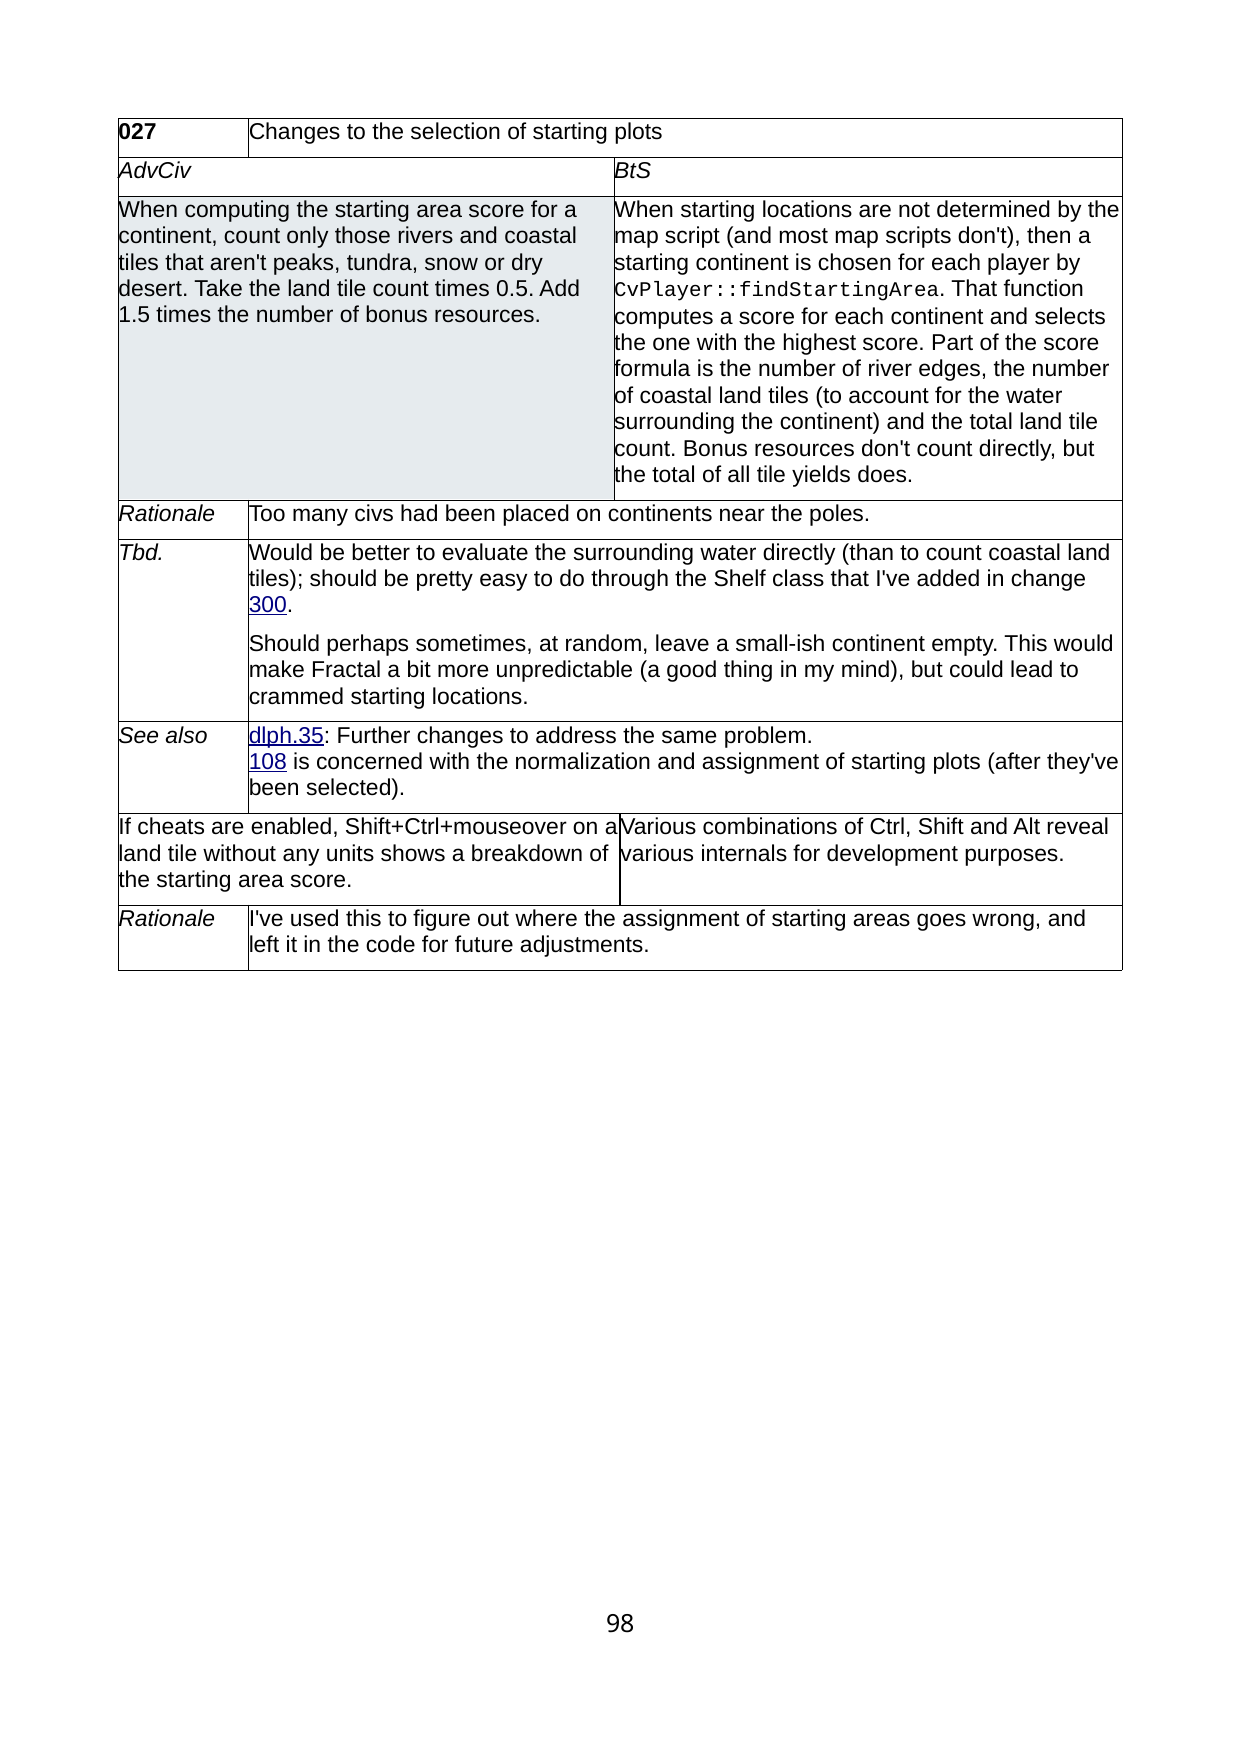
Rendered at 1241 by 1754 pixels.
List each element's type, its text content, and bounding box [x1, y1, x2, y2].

table_cell When computing the starting area score for a continent, count only those rivers and coastal tiles that aren't peaks, tundra, snow or dry desert. Take the land tile count times 0.5. Add 1.5 times the number of bonus resources. [119, 197, 614, 499]
table_cell Would be better to evaluate the surrounding water directly (than to count coastal land tiles); should be pretty easy to do through the Shelf class that I've added in change 300. Should perhaps sometimes, at random, leave a small-ish continent empty. This would make Fractal a bit more unpredictable (a good thing in my mind), but could lead to crammed starting locations. [249, 540, 1122, 721]
table_cell I've used this to figure out where the assignment of starting areas goes wrong, and left it in the code for future adjustments. [249, 906, 1122, 970]
table_header Changes to the selection of starting plots [249, 119, 1122, 157]
table_cell Rationale [119, 906, 248, 970]
table_cell See also [119, 722, 248, 813]
table_cell Tbd. [119, 540, 248, 721]
table_cell BtS [615, 158, 1122, 196]
table_cell Various combinations of Ctrl, Shift and Alt reveal various internals for development purposes. [621, 814, 1122, 904]
table_cell AdvCiv [119, 158, 614, 196]
table_cell dlph.35: Further changes to address the same problem. 108 is concerned with the normalization and assignment of starting plots (after they've been selected). [249, 722, 1122, 813]
table_cell If cheats are enabled, Shift+Ctrl+mouseover on a land tile without any units shows a breakdown of the starting area score. [119, 814, 619, 904]
table_cell Rationale [119, 501, 248, 538]
table_cell When starting locations are not determined by the map script (and most map scripts don't), then a starting continent is chosen for each player by CvPlayer::findStartingArea. That function computes a score for each continent and selects the one with the highest score. Part of the score formula is the number of river edges, the number of coastal land tiles (to account for the water surrounding the continent) and the total land tile count. Bonus resources don't count directly, but the total of all tile yields does. [615, 197, 1122, 499]
table_header 027 [119, 119, 248, 157]
table_cell Too many civs had been placed on continents near the poles. [249, 501, 1122, 538]
